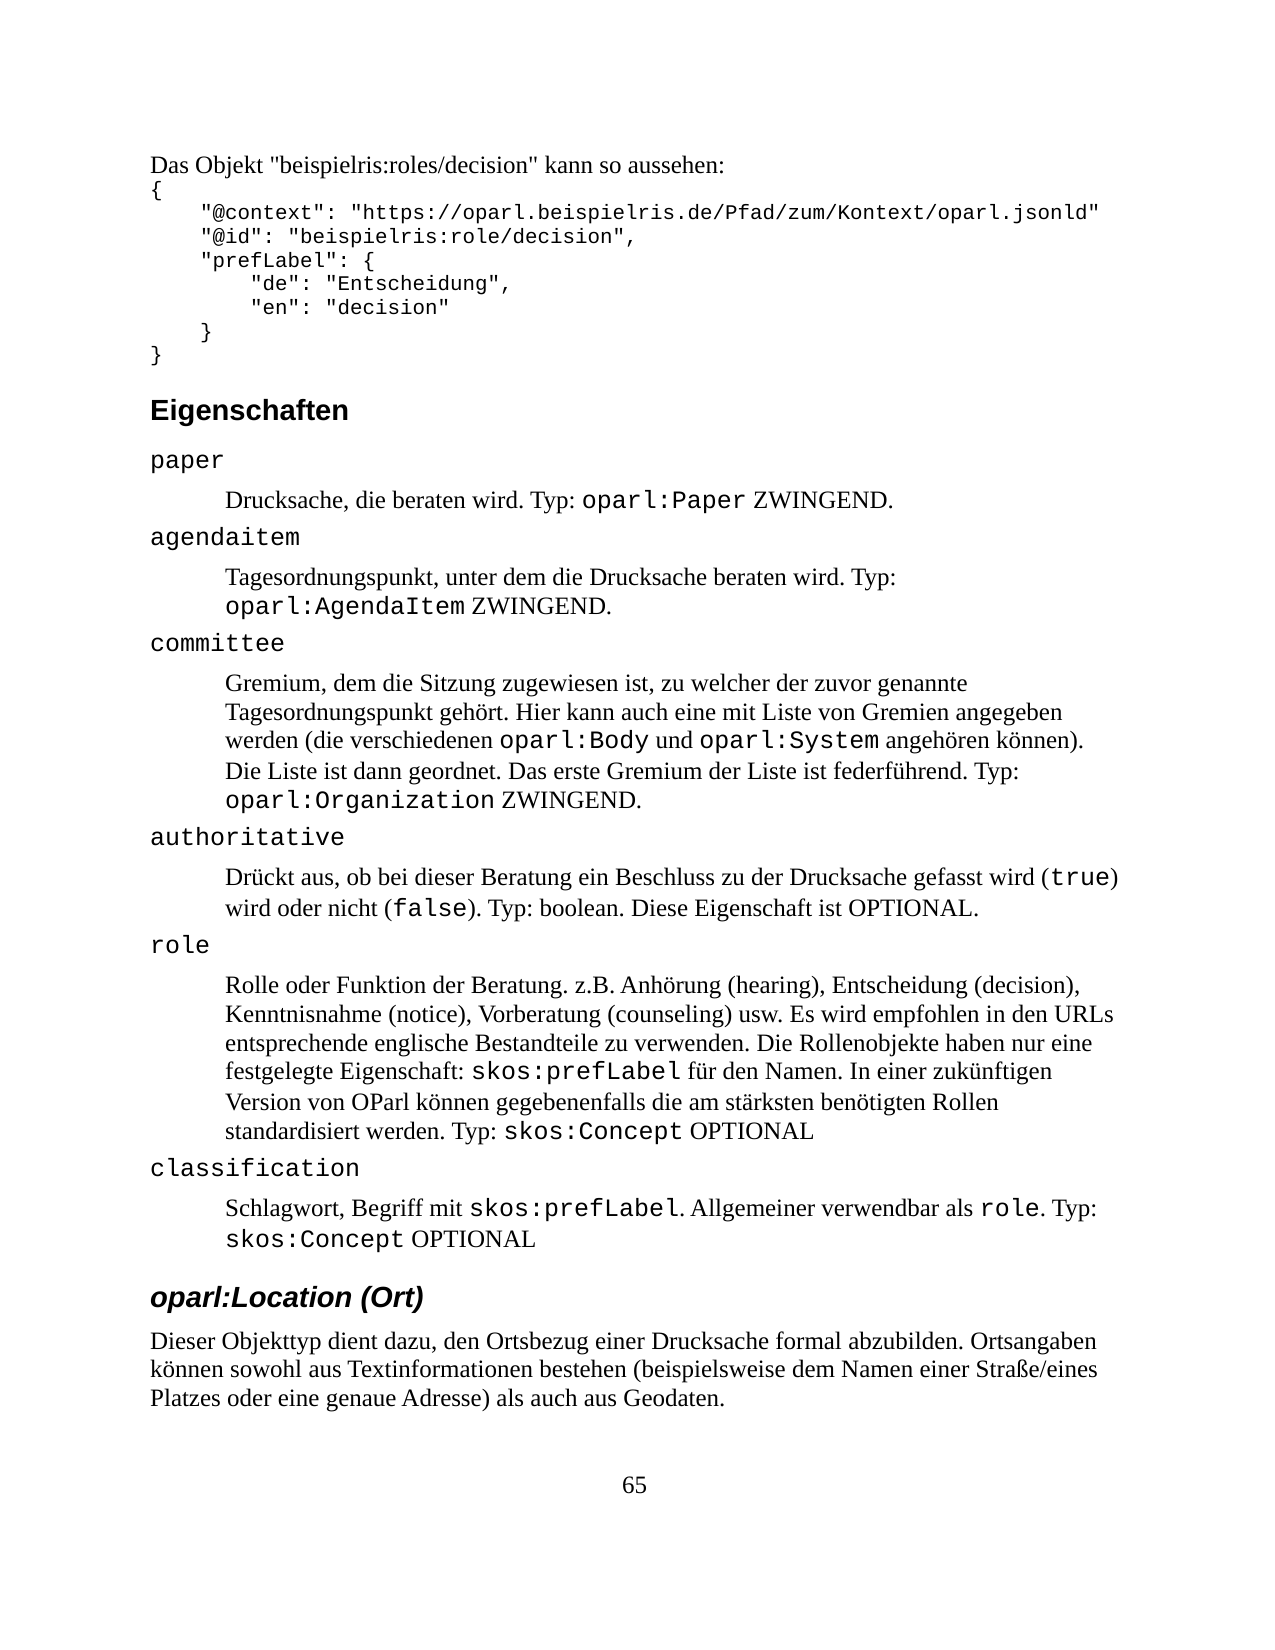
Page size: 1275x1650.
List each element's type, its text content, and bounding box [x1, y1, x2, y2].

subtitle oparl:Location (Ort) [150, 1280, 1125, 1313]
text Tagesordnungspunkt, unter dem die Drucksache beraten wird. Typ: oparl:AgendaItem ZWINGEND. [225, 562, 1125, 622]
subtitle Eigenschaften [150, 393, 1125, 426]
text Drückt aus, ob bei dieser Beratung ein Beschluss zu der Drucksache gefasst wird (true) wird oder nicht (false). Typ: boolean. Diese Eigenschaft ist OPTIONAL. [225, 862, 1125, 924]
text committee [150, 631, 1125, 659]
text Schlagwort, Begriff mit skos:prefLabel. Allgemeiner verwendbar als role. Typ: skos:Concept OPTIONAL [225, 1193, 1125, 1255]
text { [150, 179, 1125, 202]
text "@context": "https://oparl.beispielris.de/Pfad/zum/Kontext/oparl.jsonld" [150, 202, 1125, 226]
text classification [150, 1156, 1125, 1184]
text Gremium, dem die Sitzung zugewiesen ist, zu welcher der zuvor genannte Tagesordnungspunkt gehört. Hier kann auch eine mit Liste von Gremien angegeben werden (die verschiedenen oparl:Body und oparl:System angehören können). Die Liste ist dann geordnet. Das erste Gremium der Liste ist federführend. Typ: oparl:Organization ZWINGEND. [225, 668, 1125, 816]
text authoritative [150, 825, 1125, 853]
text Das Objekt "beispielris:roles/decision" kann so aussehen: [150, 150, 1125, 179]
text "prefLabel": { [150, 250, 1125, 273]
text "en": "decision" [150, 297, 1125, 321]
text "de": "Entscheidung", [150, 273, 1125, 297]
text } [150, 321, 1125, 344]
text "@id": "beispielris:role/decision", [150, 226, 1125, 250]
text } [150, 344, 1125, 368]
text Dieser Objekttyp dient dazu, den Ortsbezug einer Drucksache formal abzubilden. Ortsangaben können sowohl aus Textinformationen bestehen (beispielsweise dem Namen einer Straße/eines Platzes oder eine genaue Adresse) als auch aus Geodaten. [150, 1326, 1125, 1412]
text paper [150, 448, 1125, 476]
text Drucksache, die beraten wird. Typ: oparl:Paper ZWINGEND. [225, 485, 1125, 516]
text agendaitem [150, 525, 1125, 553]
text role [150, 933, 1125, 961]
text Rolle oder Funktion der Beratung. z.B. Anhörung (hearing), Entscheidung (decision), Kenntnisnahme (notice), Vorberatung (counseling) usw. Es wird empfohlen in den URLs entsprechende englische Bestandteile zu verwenden. Die Rollenobjekte haben nur eine festgelegte Eigenschaft: skos:prefLabel für den Namen. In einer zukünftigen Version von OParl können gegebenenfalls die am stärksten benötigten Rollen standardisiert werden. Typ: skos:Concept OPTIONAL [225, 970, 1125, 1147]
